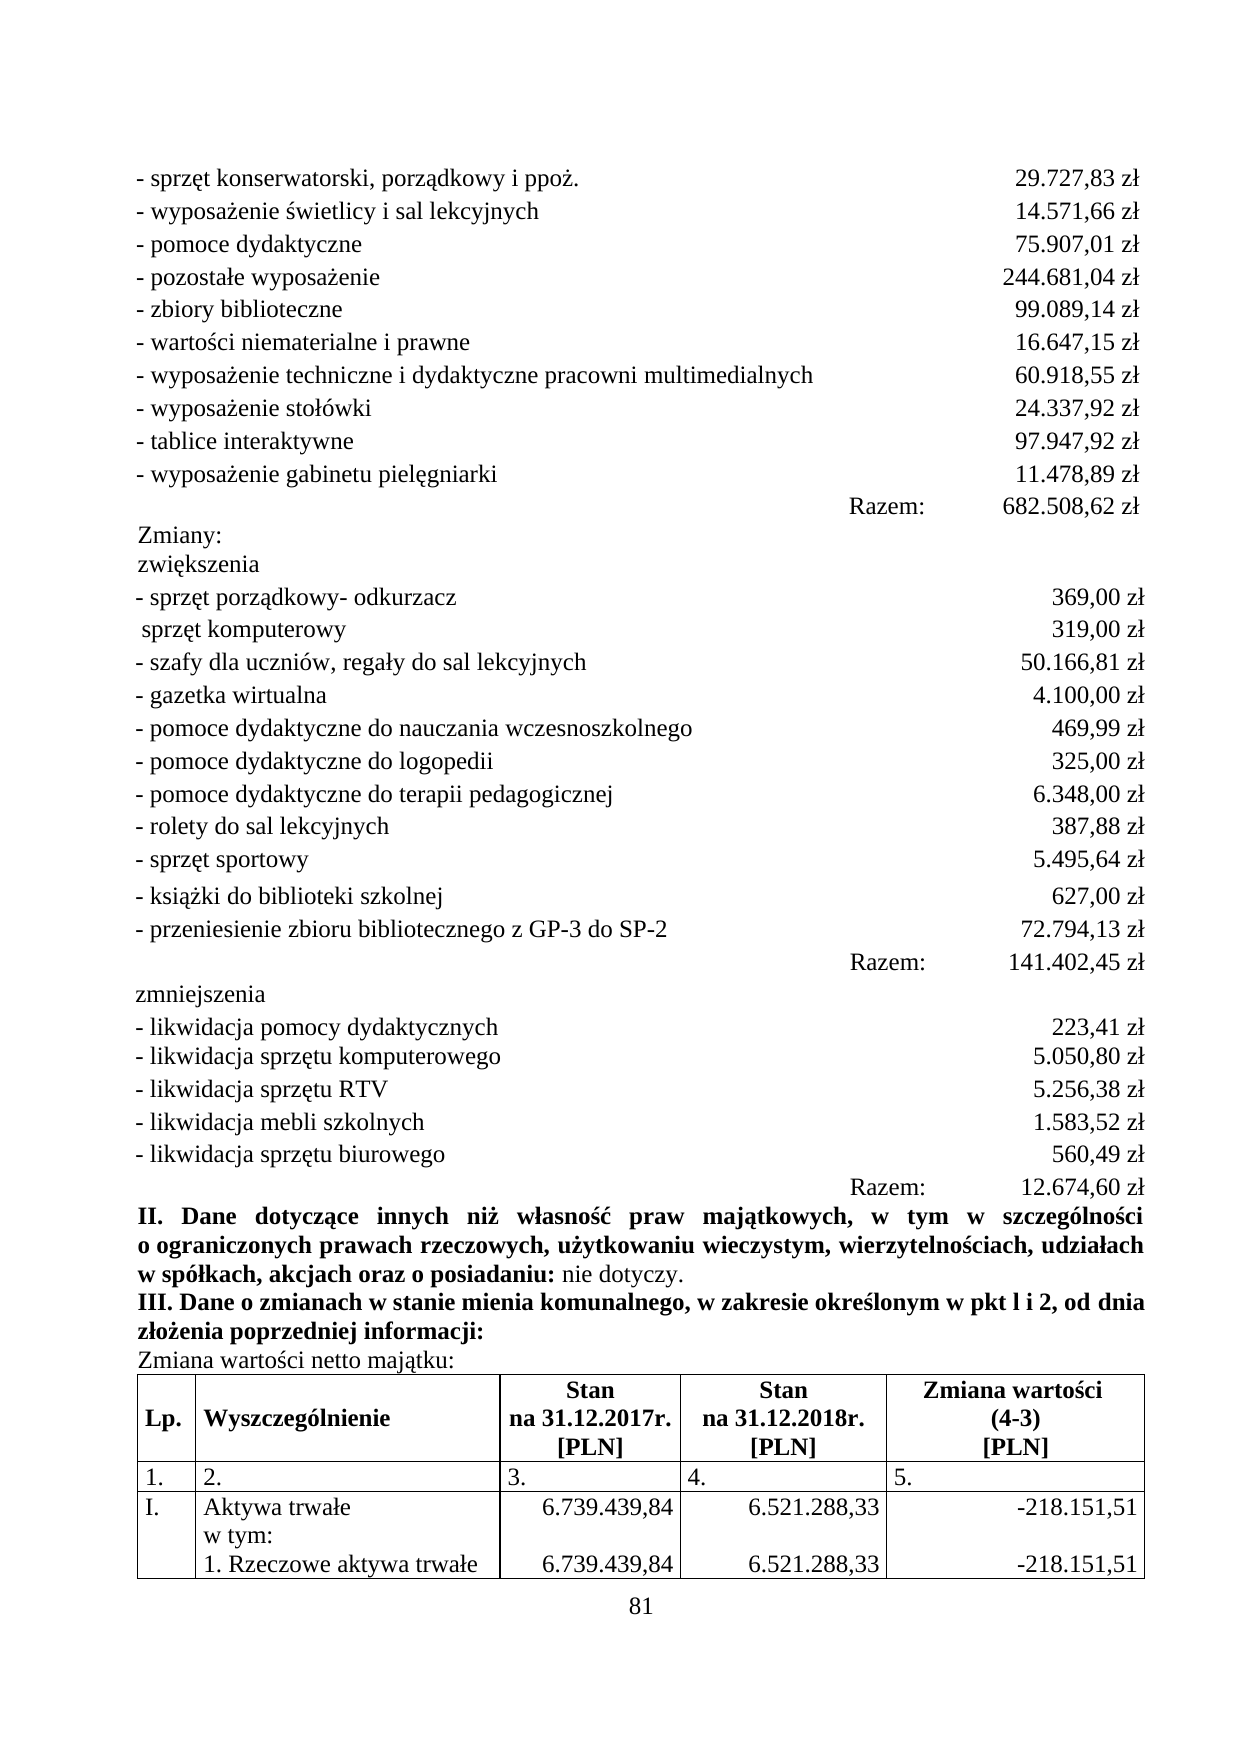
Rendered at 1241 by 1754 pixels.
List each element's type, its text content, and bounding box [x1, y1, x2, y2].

table_cell 3. [501, 1462, 680, 1491]
table_cell - sprzęt sportowy [135, 840, 926, 873]
table_cell - rolety do sal lekcyjnych [135, 808, 926, 840]
table_cell - wyposażenie stołówki [136, 389, 925, 422]
table_cell - likwidacja pomocy dydaktycznych [135, 1008, 926, 1041]
table_header Stan na 31.12.2018r. [PLN] [681, 1375, 886, 1461]
table_cell Razem: [135, 1168, 926, 1201]
table_cell 99.089,14 zł [925, 291, 1139, 323]
table_header 369,00 zł [926, 578, 1144, 611]
table_cell - pomoce dydaktyczne do terapii pedagogicznej [135, 775, 926, 807]
table_cell -218.151,51 -218.151,51 [887, 1492, 1144, 1578]
table_header - sprzęt porządkowy- odkurzacz [135, 578, 926, 611]
text III. Dane o zmianach w stanie mienia komunalnego, w zakresie określonym w pkt l i 2, od dnia złożenia poprzedniej informacji: [137, 1287, 1145, 1345]
table_cell - zbiory biblioteczne [136, 291, 925, 323]
table_cell - książki do biblioteki szkolnej [135, 873, 926, 910]
table_cell - likwidacja sprzętu komputerowego [135, 1041, 926, 1070]
table_cell [128, 225, 136, 258]
table_cell - pomoce dydaktyczne do logopedii [135, 742, 926, 774]
table_cell 682.508,62 zł [925, 488, 1139, 520]
table_cell 16.647,15 zł [925, 323, 1139, 356]
table_header Wyszczególnienie [196, 1375, 499, 1461]
table_cell Aktywa trwałe w tym: 1. Rzeczowe aktywa trwałe [196, 1492, 499, 1578]
table_cell - wyposażenie świetlicy i sal lekcyjnych [136, 192, 925, 225]
table_cell 4.100,00 zł [926, 676, 1144, 709]
table_cell 325,00 zł [926, 742, 1144, 774]
table_cell 50.166,81 zł [926, 643, 1144, 676]
table_cell 319,00 zł [926, 611, 1144, 643]
table_cell 6.739.439,84 6.739.439,84 [501, 1492, 680, 1578]
table_cell 244.681,04 zł [925, 258, 1139, 291]
table_cell - pozostałe wyposażenie [136, 258, 925, 291]
table_cell 60.918,55 zł [925, 356, 1139, 389]
table_cell 469,99 zł [926, 709, 1144, 742]
table_cell 4. [681, 1462, 886, 1491]
table_cell - gazetka wirtualna [135, 676, 926, 709]
table_cell - likwidacja mebli szkolnych [135, 1103, 926, 1136]
table_cell 141.402,45 zł [926, 943, 1144, 976]
table_cell 5.256,38 zł [926, 1070, 1144, 1103]
table_cell [128, 159, 136, 192]
table_cell [128, 356, 136, 389]
table_cell - likwidacja sprzętu biurowego [135, 1136, 926, 1168]
table_cell 24.337,92 zł [925, 389, 1139, 422]
table_header Zmiana wartości (4-3) [PLN] [887, 1375, 1144, 1461]
table_cell 5. [887, 1462, 1144, 1491]
text Zmiany: [137, 520, 1145, 549]
table_cell [128, 488, 136, 520]
text zwiększenia [137, 549, 1145, 578]
table_cell [128, 455, 136, 487]
table_cell 97.947,92 zł [925, 422, 1139, 454]
table_cell 5.050,80 zł [926, 1041, 1144, 1070]
table_cell 627,00 zł [926, 873, 1144, 910]
table_cell - wyposażenie techniczne i dydaktyczne pracowni multimedialnych [136, 356, 925, 389]
table_cell - przeniesienie zbioru bibliotecznego z GP-3 do SP-2 [135, 910, 926, 943]
table_cell [128, 389, 136, 422]
table_cell [128, 422, 136, 454]
table_cell 75.907,01 zł [925, 225, 1139, 258]
table_cell - sprzęt konserwatorski, porządkowy i ppoż. [136, 159, 925, 192]
text II. Dane dotyczące innych niż własność praw majątkowych, w tym w szczególności o ograniczonych prawach rzeczowych, użytkowaniu wieczystym, wierzytelnościach, udziałach w spółkach, akcjach oraz o posiadaniu: nie dotyczy. [137, 1201, 1145, 1287]
table_cell - pomoce dydaktyczne do nauczania wczesnoszkolnego [135, 709, 926, 742]
table_cell 14.571,66 zł [925, 192, 1139, 225]
table_cell 5.495,64 zł [926, 840, 1144, 873]
table_cell 6.521.288,33 6.521.288,33 [681, 1492, 886, 1578]
table_cell 560,49 zł [926, 1136, 1144, 1168]
table_cell zmniejszenia [135, 976, 926, 1008]
table_cell Razem: [135, 943, 926, 976]
table_cell 11.478,89 zł [925, 455, 1139, 487]
table_cell 72.794,13 zł [926, 910, 1144, 943]
table_cell 1.583,52 zł [926, 1103, 1144, 1136]
table_cell sprzęt komputerowy [135, 611, 926, 643]
table_cell 12.674,60 zł [926, 1168, 1144, 1201]
table_cell 223,41 zł [926, 1008, 1144, 1041]
table_cell - szafy dla uczniów, regały do sal lekcyjnych [135, 643, 926, 676]
table_cell 29.727,83 zł [925, 159, 1139, 192]
table_header Lp. [138, 1375, 195, 1461]
table_header Stan na 31.12.2017r. [PLN] [501, 1375, 680, 1461]
table_cell 387,88 zł [926, 808, 1144, 840]
table_cell 1. [138, 1462, 195, 1491]
table_cell I. [138, 1492, 195, 1578]
table_cell [128, 192, 136, 225]
table_cell - pomoce dydaktyczne [136, 225, 925, 258]
table_cell Razem: [136, 488, 925, 520]
table_cell - wartości niematerialne i prawne [136, 323, 925, 356]
table_cell - tablice interaktywne [136, 422, 925, 454]
table_cell [926, 976, 1144, 1008]
table_cell [128, 323, 136, 356]
table_cell 6.348,00 zł [926, 775, 1144, 807]
table_cell - wyposażenie gabinetu pielęgniarki [136, 455, 925, 487]
table_cell [128, 291, 136, 323]
table_cell - likwidacja sprzętu RTV [135, 1070, 926, 1103]
table_cell [128, 258, 136, 291]
text Zmiana wartości netto majątku: [137, 1345, 1145, 1374]
table_cell 2. [196, 1462, 499, 1491]
